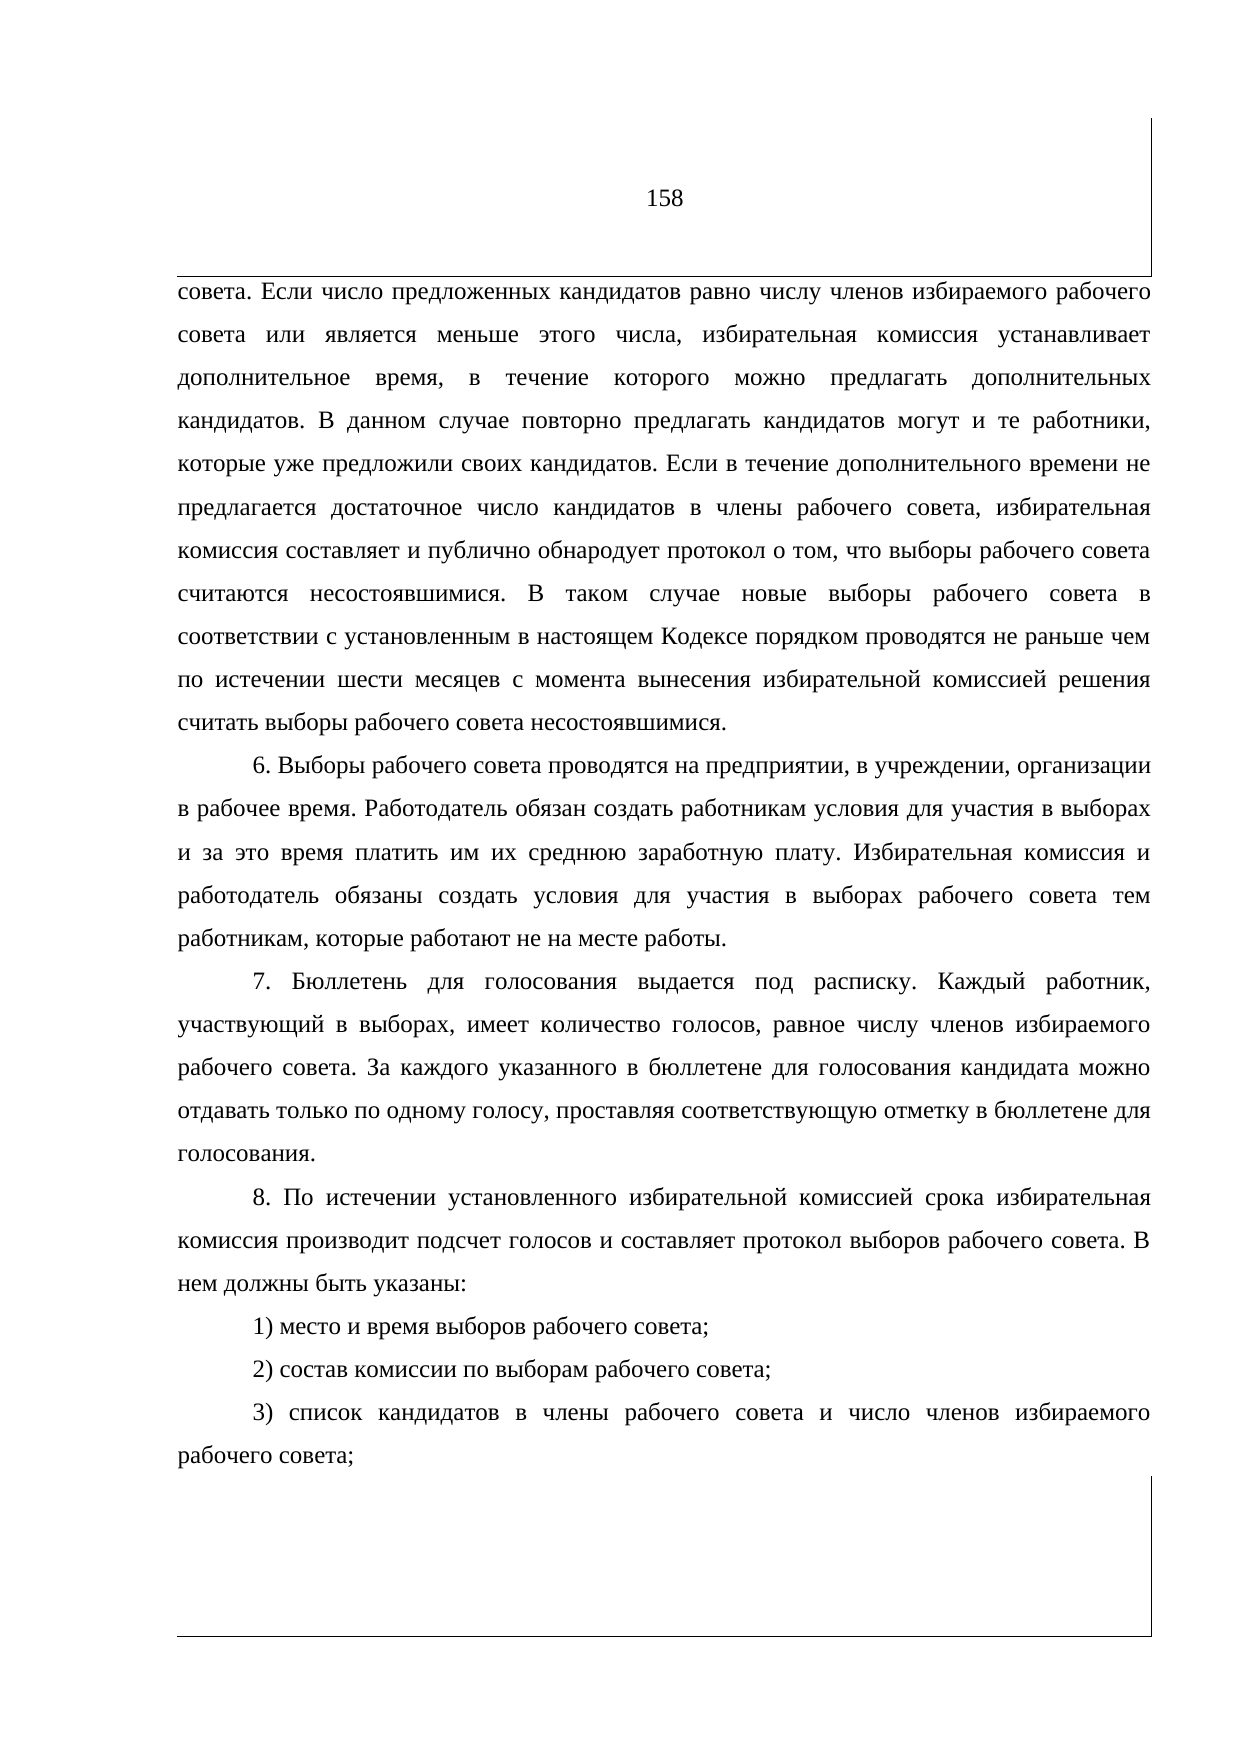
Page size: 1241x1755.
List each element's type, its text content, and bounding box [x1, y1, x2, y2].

text 1) место и время выборов рабочего совета; [177, 1311, 1152, 1340]
text 8. По истечении установленного избирательной комиссией срока избирательная комиссия производит подсчет голосов и составляет протокол выборов рабочего совета. В нем должны быть указаны: [177, 1182, 1152, 1297]
text 2) состав комиссии по выборам рабочего совета; [177, 1354, 1152, 1383]
text совета. Если число предложенных кандидатов равно числу членов избираемого рабочего совета или является меньше этого числа, избирательная комиссия устанавливает дополнительное время, в течение которого можно предлагать дополнительных кандидатов. В данном случае повторно предлагать кандидатов могут и те работники, которые уже предложили своих кандидатов. Если в течение дополнительного времени не предлагается достаточное число кандидатов в члены рабочего совета, избирательная комиссия составляет и публично обнародует протокол о том, что выборы рабочего совета считаются несостоявшимися. В таком случае новые выборы рабочего совета в соответствии с установленным в настоящем Кодексе порядком проводятся не раньше чем по истечении шести месяцев с момента вынесения избирательной комиссией решения считать выборы рабочего совета несостоявшимися. [177, 276, 1152, 736]
text 6. Выборы рабочего совета проводятся на предприятии, в учреждении, организации в рабочее время. Работодатель обязан создать работникам условия для участия в выборах и за это время платить им их среднюю заработную плату. Избирательная комиссия и работодатель обязаны создать условия для участия в выборах рабочего совета тем работникам, которые работают не на месте работы. [177, 750, 1152, 952]
text 7. Бюллетень для голосования выдается под расписку. Каждый работник, участвующий в выборах, имеет количество голосов, равное числу членов избираемого рабочего совета. За каждого указанного в бюллетене для голосования кандидата можно отдавать только по одному голосу, проставляя соответствующую отметку в бюллетене для голосования. [177, 966, 1152, 1167]
text 3) список кандидатов в члены рабочего совета и число членов избираемого рабочего совета; [177, 1397, 1152, 1469]
